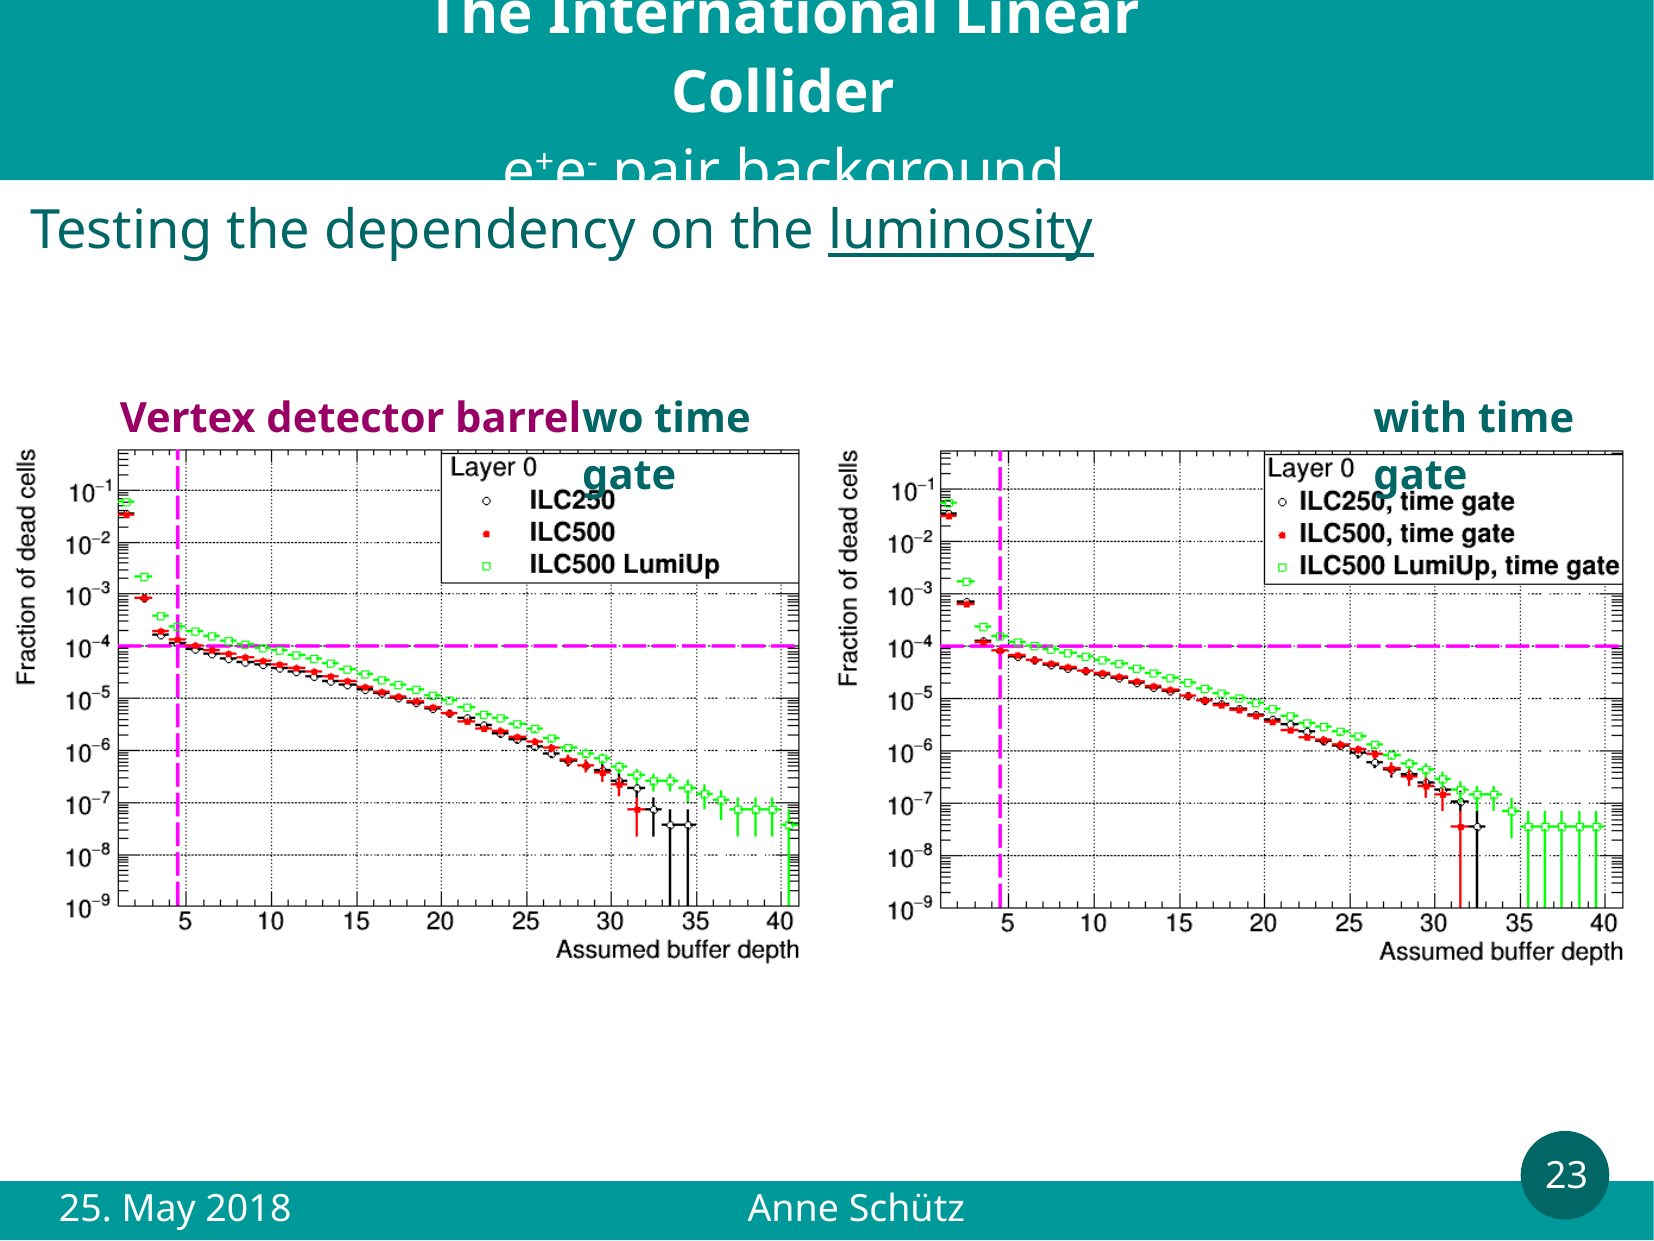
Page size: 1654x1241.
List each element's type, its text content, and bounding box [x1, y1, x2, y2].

text_box Vertex detector barrel [105, 380, 567, 439]
text_box Testing the dependency on the luminosity [30, 188, 1636, 267]
title The International Linear Collider e+e- pair background [426, 0, 1227, 181]
text_box with time gate [1358, 380, 1642, 456]
text_box wo time gate [567, 380, 851, 456]
picture [6, 439, 811, 965]
picture [834, 441, 1630, 967]
